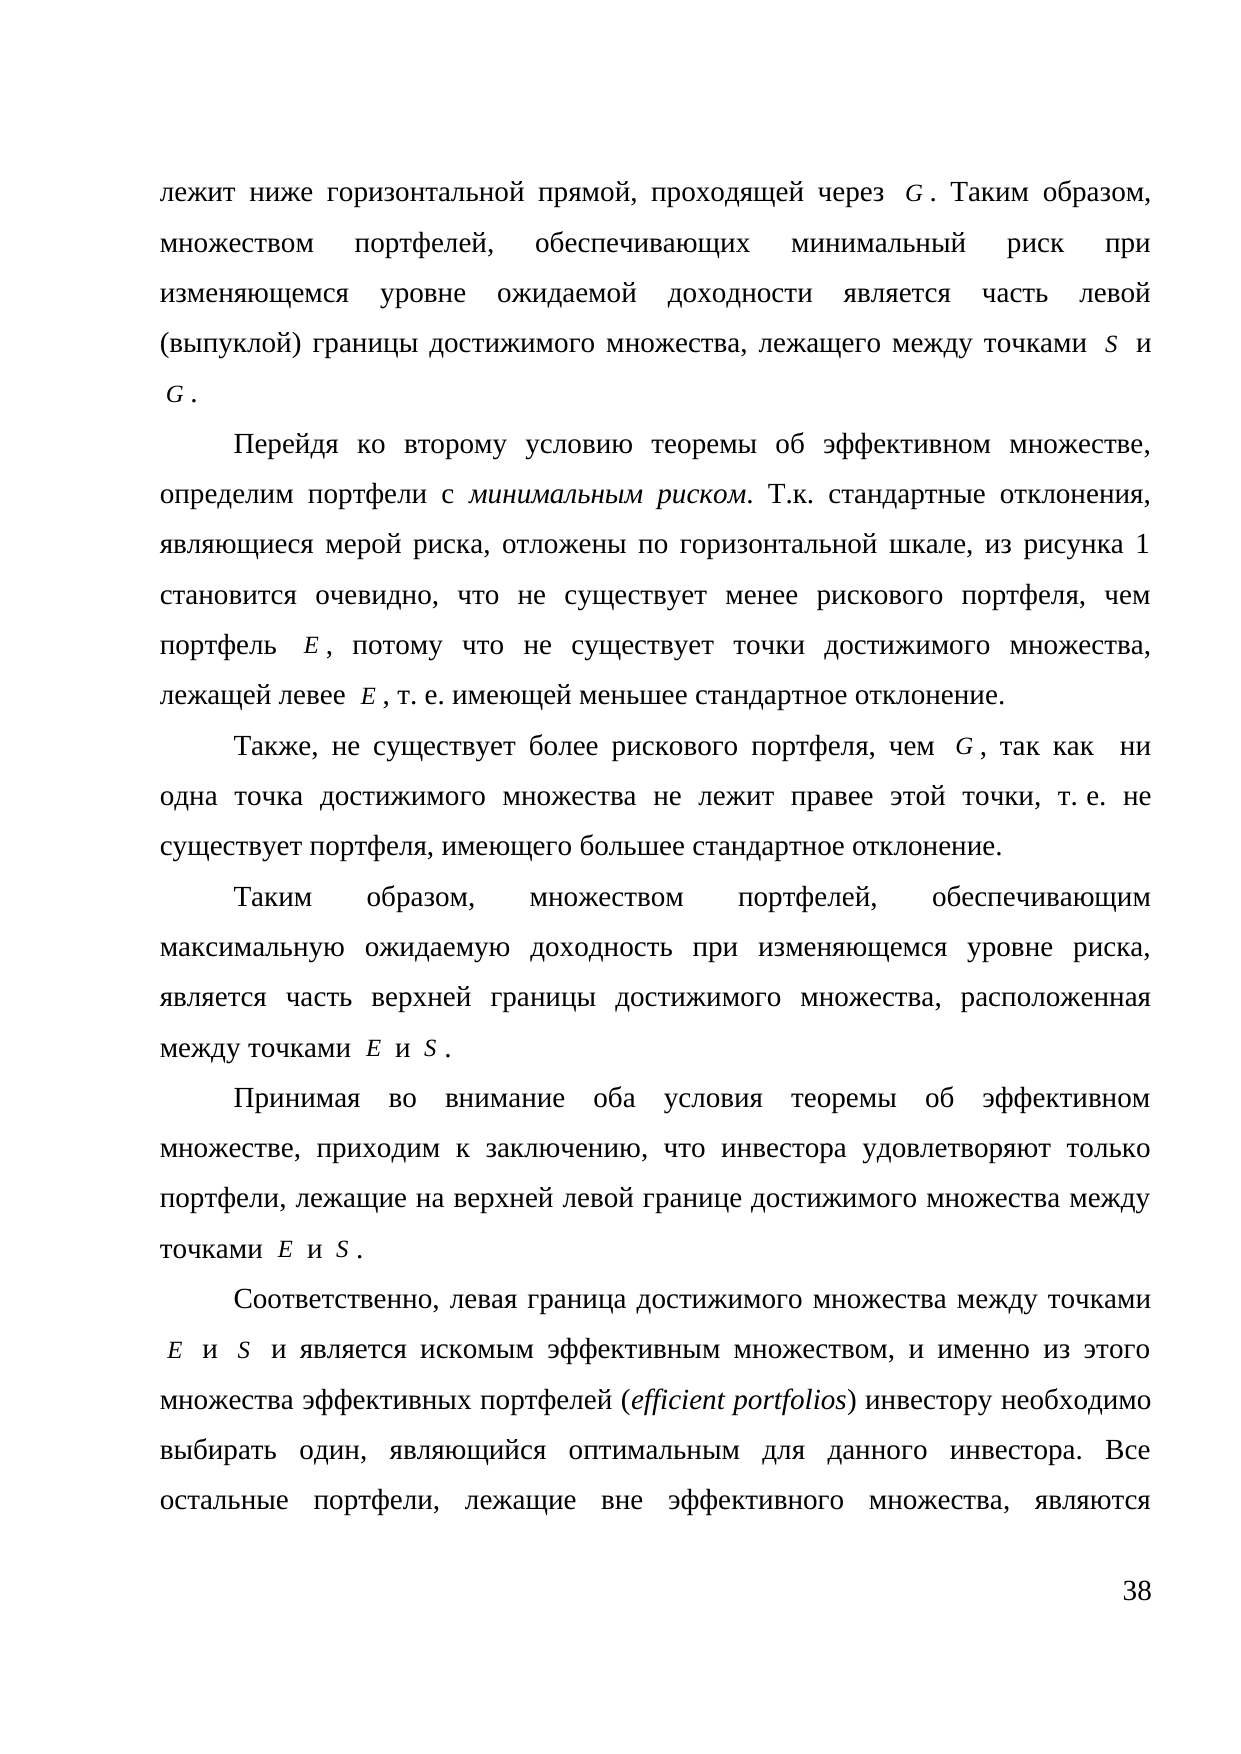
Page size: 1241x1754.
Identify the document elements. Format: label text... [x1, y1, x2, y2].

text Перейдя ко второму условию теоремы об эффективном множестве, определим портфели с минимальным риском. Т.к. стандартные отклонения, являющиеся мерой риска, отложены по горизонтальной шкале, из рисунка 1 становится очевидно, что не существует менее рискового портфеля, чем портфель , потому что не существует точки достижимого множества, лежащей левее , т. е. имеющей меньшее стандартное отклонение. [159, 426, 1152, 711]
text Принимая во внимание оба условия теоремы об эффективном множестве, приходим к заключению, что инвестора удовлетворяют только портфели, лежащие на верхней левой границе достижимого множества между точками и . [159, 1080, 1152, 1264]
text Таким образом, множеством портфелей, обеспечивающим максимальную ожидаемую доходность при изменяющемся уровне риска, является часть верхней границы достижимого множества, расположенная между точками и . [159, 879, 1152, 1063]
text лежит ниже горизонтальной прямой, проходящей через . Таким образом, множеством портфелей, обеспечивающих минимальный риск при изменяющемся уровне ожидаемой доходности является часть левой (выпуклой) границы достижимого множества, лежащего между точками и . [159, 174, 1152, 409]
text Также, не существует более рискового портфеля, чем , так как ни одна точка достижимого множества не лежит правее этой точки, т. е. не существует портфеля, имеющего большее стандартное отклонение. [159, 728, 1152, 862]
text Соответственно, левая граница достижимого множества между точками и и является искомым эффективным множеством, и именно из этого множества эффективных портфелей (efficient portfolios) инвестору необходимо выбирать один, являющийся оптимальным для данного инвестора. Все остальные портфели, лежащие вне эффективного множества, являются [159, 1281, 1152, 1516]
